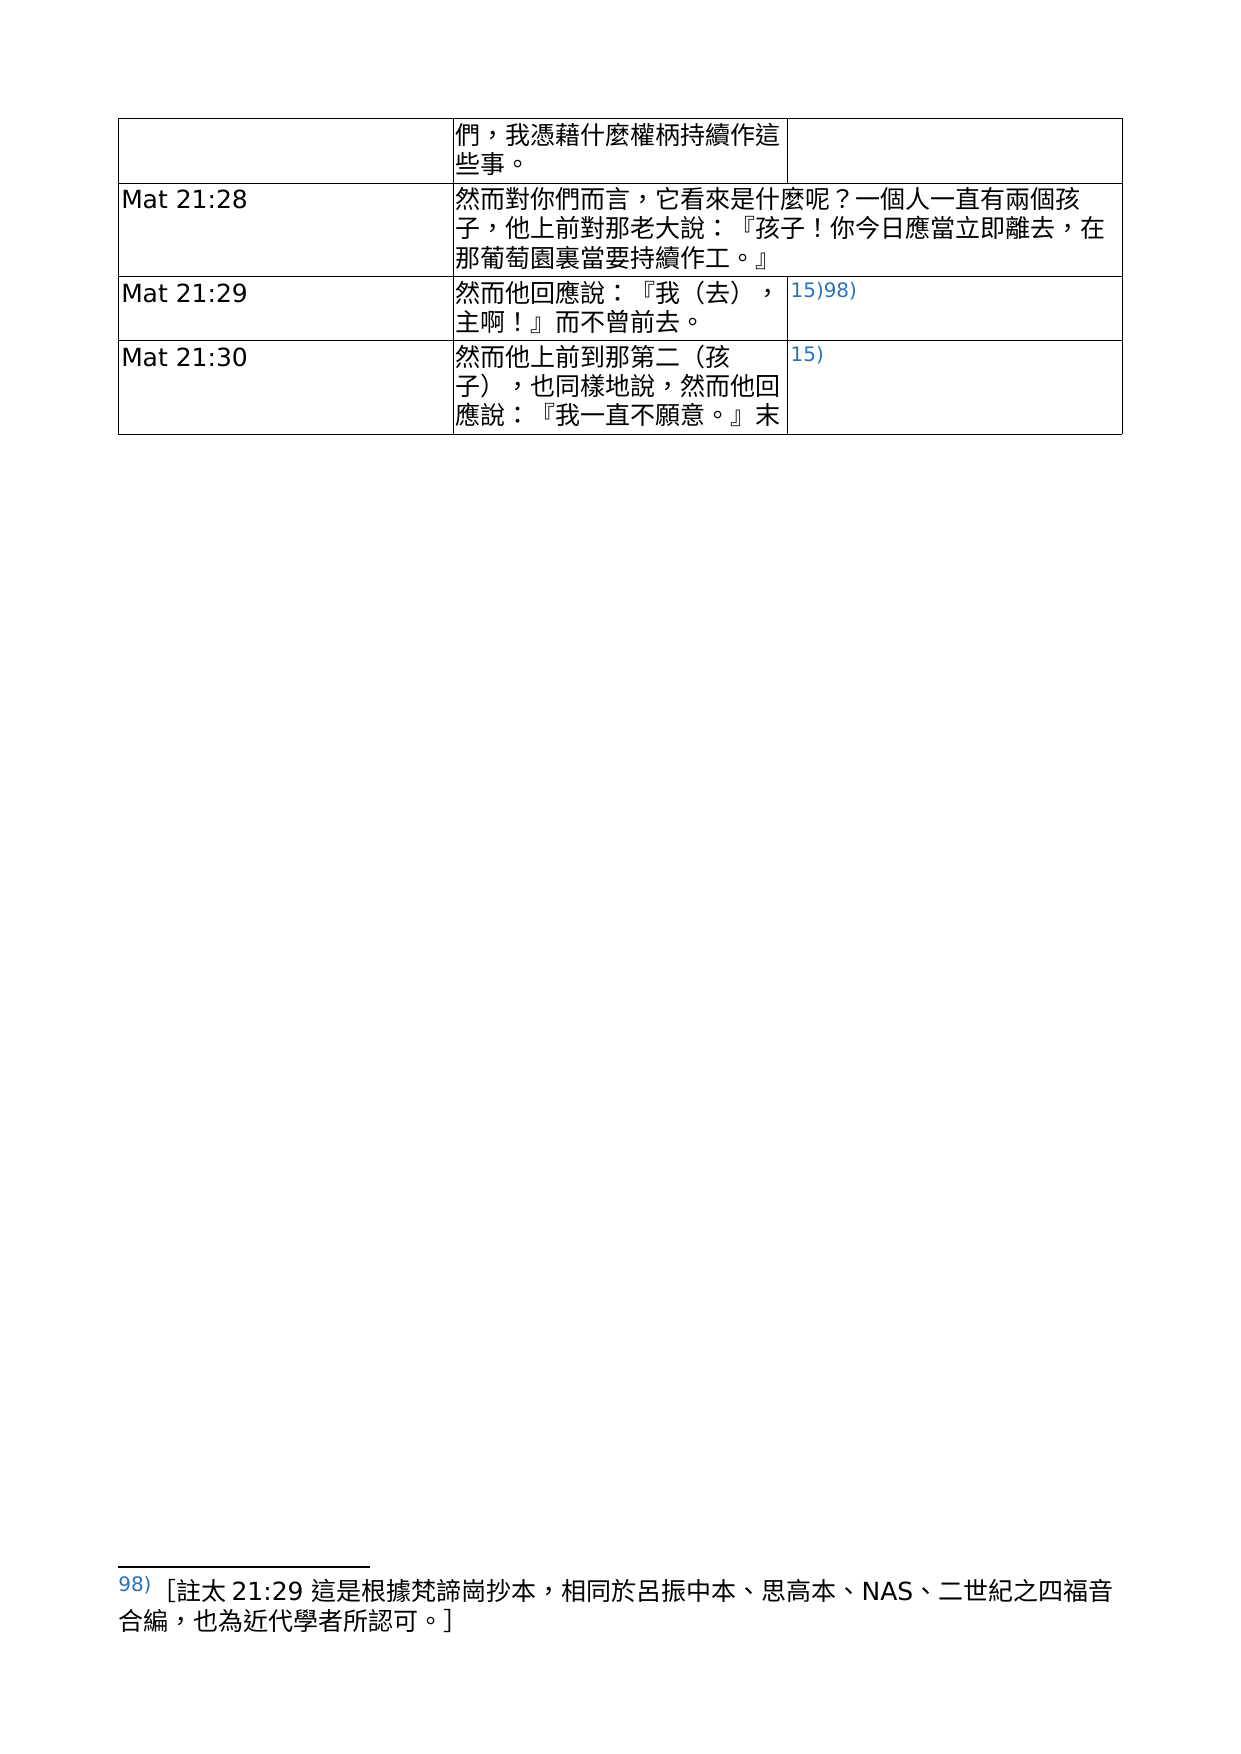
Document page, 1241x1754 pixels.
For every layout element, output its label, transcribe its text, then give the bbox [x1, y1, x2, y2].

table_cell 然而他回應說：『我（去），主啊！』而不曾前去。 [454, 277, 787, 340]
table_cell 然而對你們而言，它看來是什麼呢？一個人一直有兩個孩子，他上前對那老大說：『孩子！你今日應當立即離去，在那葡萄園裏當要持續作工。』 [454, 184, 1122, 276]
table_cell Mat 21:29 [119, 277, 453, 340]
table_cell Mat 21:30 [119, 341, 453, 433]
table_cell 15) [788, 341, 1122, 433]
table_cell 然而他上前到那第二（孩子），也同樣地說，然而他回應說：『我一直不願意。』末 [454, 341, 787, 433]
table_cell 15) [788, 277, 1122, 340]
table_cell [788, 119, 1122, 182]
table_cell 們，我憑藉什麼權柄持續作這些事。 [454, 119, 787, 182]
table_cell [119, 119, 453, 182]
table_cell Mat 21:28 [119, 184, 453, 276]
